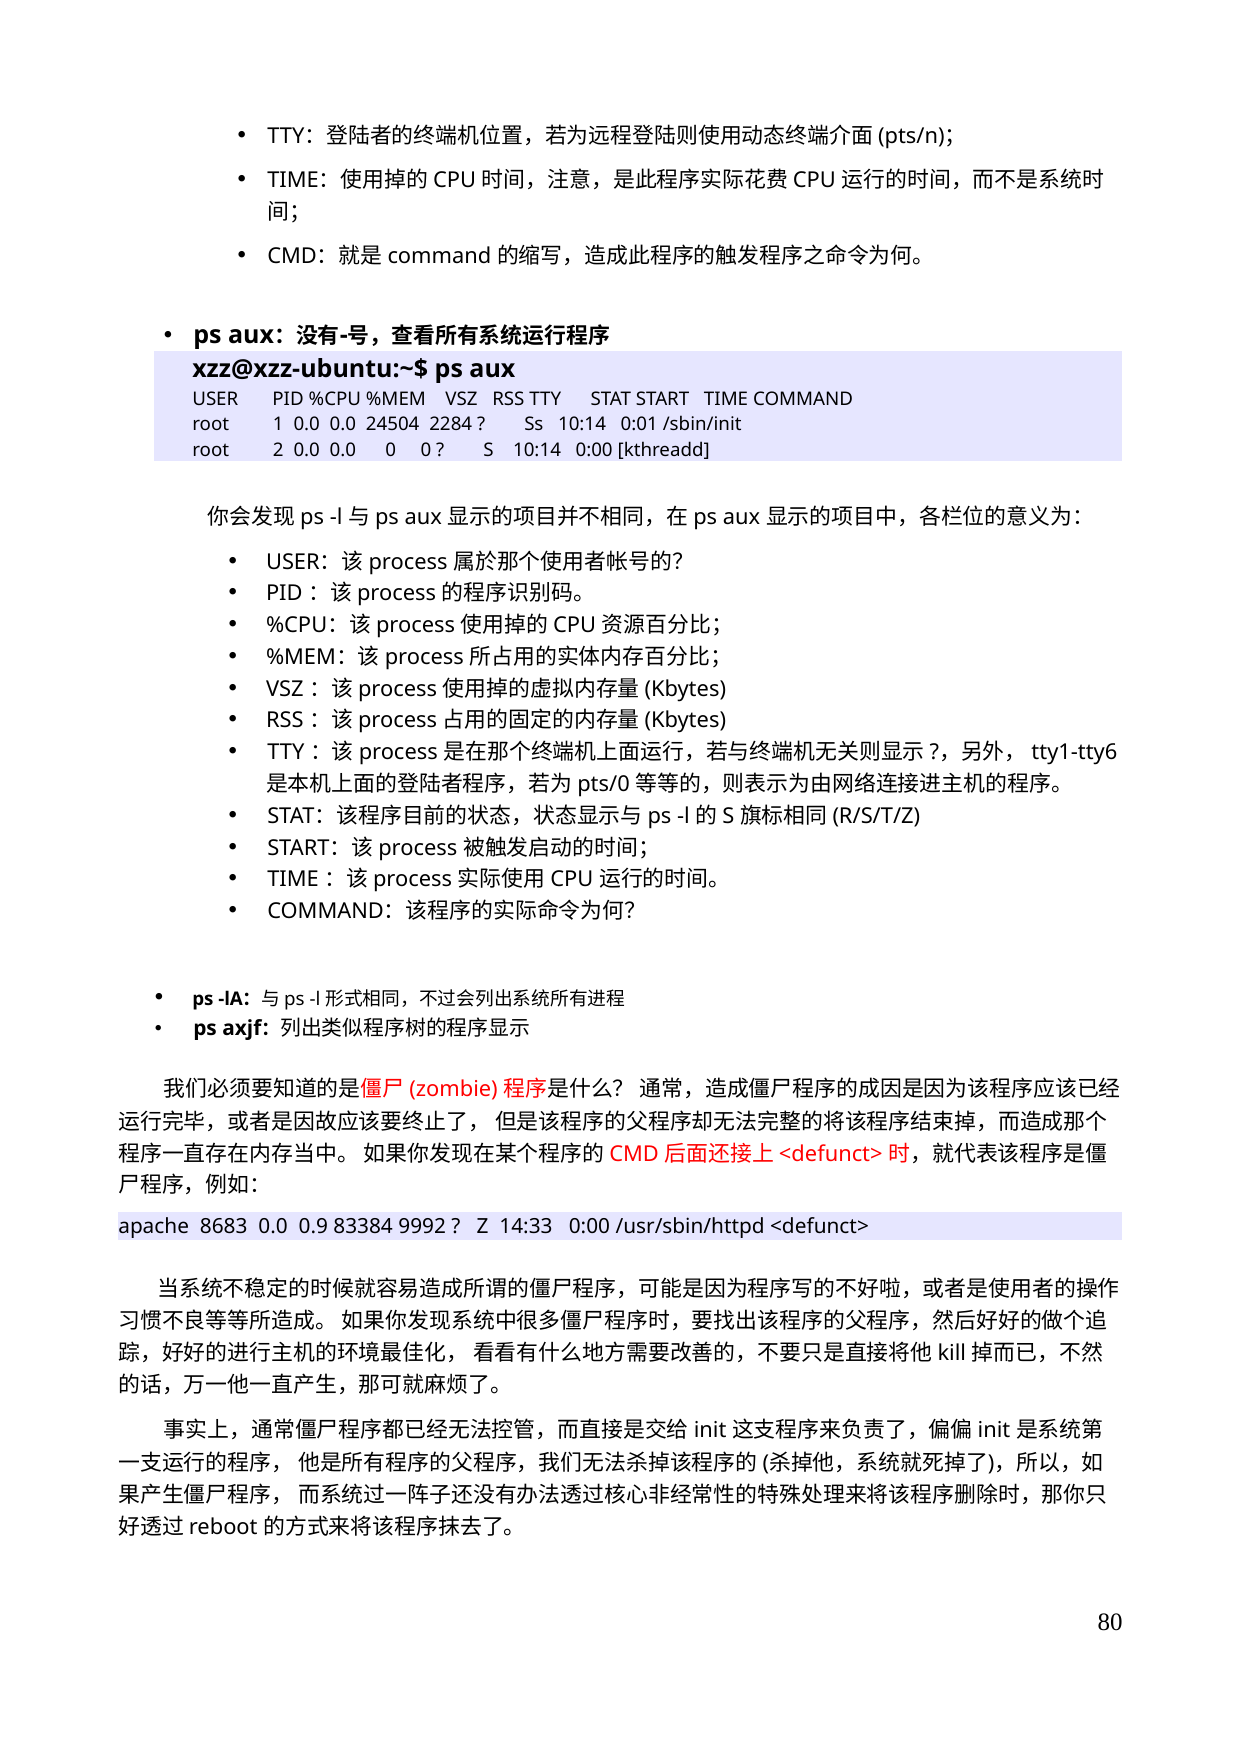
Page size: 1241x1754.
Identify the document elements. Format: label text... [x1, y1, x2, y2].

list TIME ：该 process 实际使用 CPU 运行的时间。 [228, 861, 1122, 893]
list PID ：该 process 的程序识别码。 [228, 575, 1122, 607]
list ps axjf：列出类似程序树的程序显示 [154, 1011, 1122, 1041]
list ps aux：没有-号，查看所有系统运行程序 [164, 317, 1122, 351]
list xzz@xzz-ubuntu:~$ ps aux [154, 351, 1122, 385]
list CMD：就是 command 的缩写，造成此程序的触发程序之命令为何。 [237, 238, 1122, 270]
text 事实上，通常僵尸程序都已经无法控管，而直接是交给 init 这支程序来负责了，偏偏 init 是系统第一支运行的程序， 他是所有程序的父程序，我们无法杀掉该程序的 (杀掉他，系统就死掉了)，所以，如果产生僵尸程序， 而系统过一阵子还没有办法透过核心非经常性的特殊处理来将该程序删除时，那你只好透过 reboot 的方式来将该程序抹去了。 [118, 1411, 1122, 1540]
list ps -lA：与ps -l 形式相同，不过会列出系统所有进程 [154, 984, 1122, 1011]
list %CPU：该 process 使用掉的 CPU 资源百分比； [228, 607, 1122, 639]
list TIME：使用掉的 CPU 时间，注意，是此程序实际花费 CPU 运行的时间，而不是系统时间； [237, 162, 1122, 226]
list COMMAND：该程序的实际命令为何？ [228, 893, 1122, 925]
text 我们必须要知道的是僵尸 (zombie) 程序是什么？ 通常，造成僵尸程序的成因是因为该程序应该已经运行完毕，或者是因故应该要终止了， 但是该程序的父程序却无法完整的将该程序结束掉，而造成那个程序一直存在内存当中。 如果你发现在某个程序的 CMD 后面还接上 <defunct> 时，就代表该程序是僵尸程序，例如： [118, 1070, 1122, 1199]
text 你会发现 ps -l 与 ps aux 显示的项目并不相同，在 ps aux 显示的项目中，各栏位的意义为： [192, 499, 1122, 531]
list TTY：登陆者的终端机位置，若为远程登陆则使用动态终端介面 (pts/n)； [237, 118, 1122, 150]
list TTY ：该 process 是在那个终端机上面运行，若与终端机无关则显示 ?，另外， tty1-tty6 是本机上面的登陆者程序，若为 pts/0 等等的，则表示为由网络连接进主机的程序。 [228, 734, 1122, 798]
list root 1 0.0 0.0 24504 2284 ? Ss 10:14 0:01 /sbin/init [154, 410, 1122, 436]
list root 2 0.0 0.0 0 0 ? S 10:14 0:00 [kthreadd] [154, 436, 1122, 461]
list USER PID %CPU %MEM VSZ RSS TTY STAT START TIME COMMAND [154, 385, 1122, 410]
list START：该 process 被触发启动的时间； [228, 829, 1122, 861]
text apache 8683 0.0 0.9 83384 9992 ? Z 14:33 0:00 /usr/sbin/httpd <defunct> [118, 1212, 1122, 1240]
list %MEM：该 process 所占用的实体内存百分比； [228, 639, 1122, 671]
list STAT：该程序目前的状态，状态显示与 ps -l 的 S 旗标相同 (R/S/T/Z) [228, 798, 1122, 829]
list VSZ ：该 process 使用掉的虚拟内存量 (Kbytes) [228, 671, 1122, 702]
list USER：该 process 属於那个使用者帐号的？ [228, 544, 1122, 575]
text 当系统不稳定的时候就容易造成所谓的僵尸程序，可能是因为程序写的不好啦，或者是使用者的操作习惯不良等等所造成。 如果你发现系统中很多僵尸程序时，要找出该程序的父程序，然后好好的做个追踪，好好的进行主机的环境最佳化， 看看有什么地方需要改善的，不要只是直接将他 kill 掉而已，不然的话，万一他一直产生，那可就麻烦了。 [118, 1269, 1122, 1399]
list RSS ：该 process 占用的固定的内存量 (Kbytes) [228, 702, 1122, 734]
